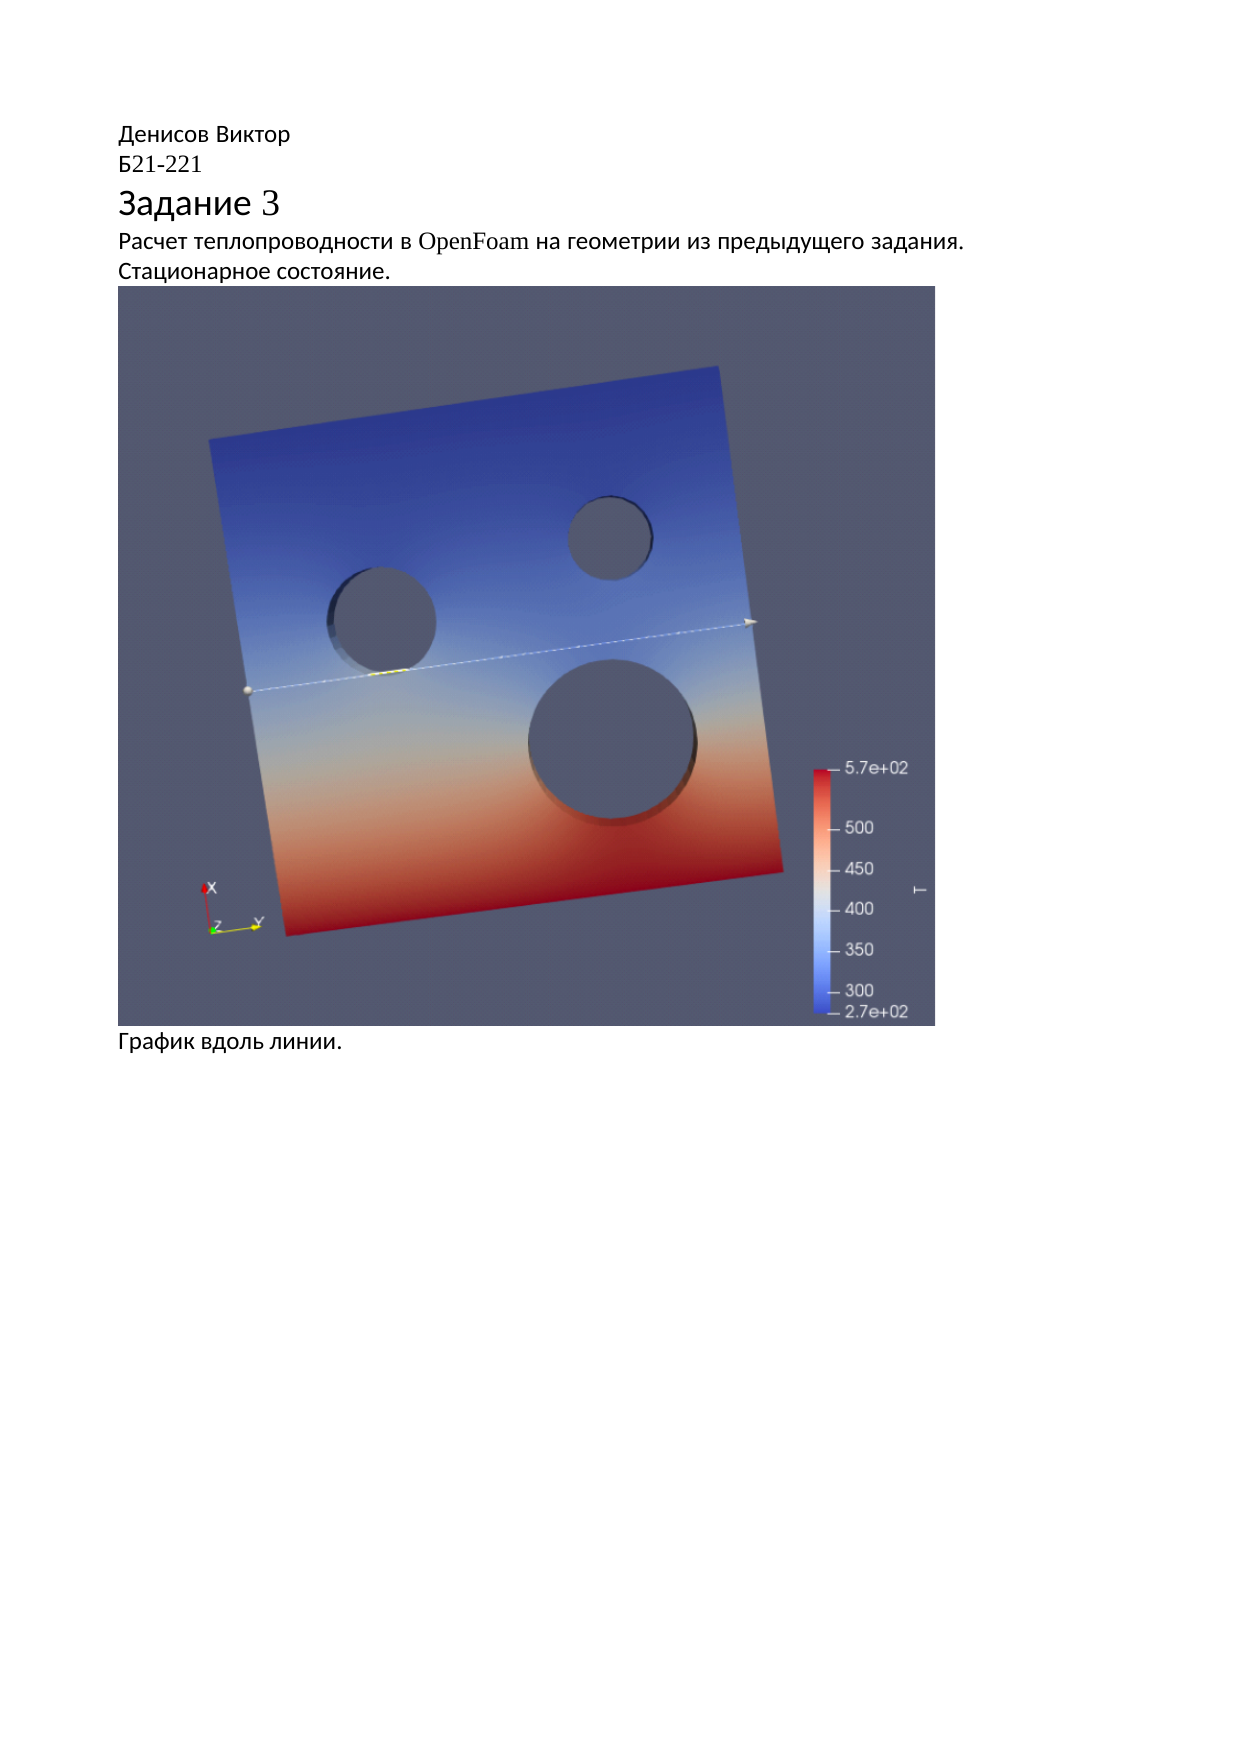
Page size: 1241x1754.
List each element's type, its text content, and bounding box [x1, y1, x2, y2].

text Стационарное состояние. [118, 256, 1122, 286]
text Б21-221 [118, 149, 1122, 179]
text Задание 3 [118, 179, 1122, 225]
text Расчет теплопроводности в OpenFoam на геометрии из предыдущего задания. [118, 225, 1122, 256]
text Денисов Виктор [118, 118, 1122, 149]
text График вдоль линии. [118, 1025, 1122, 1056]
